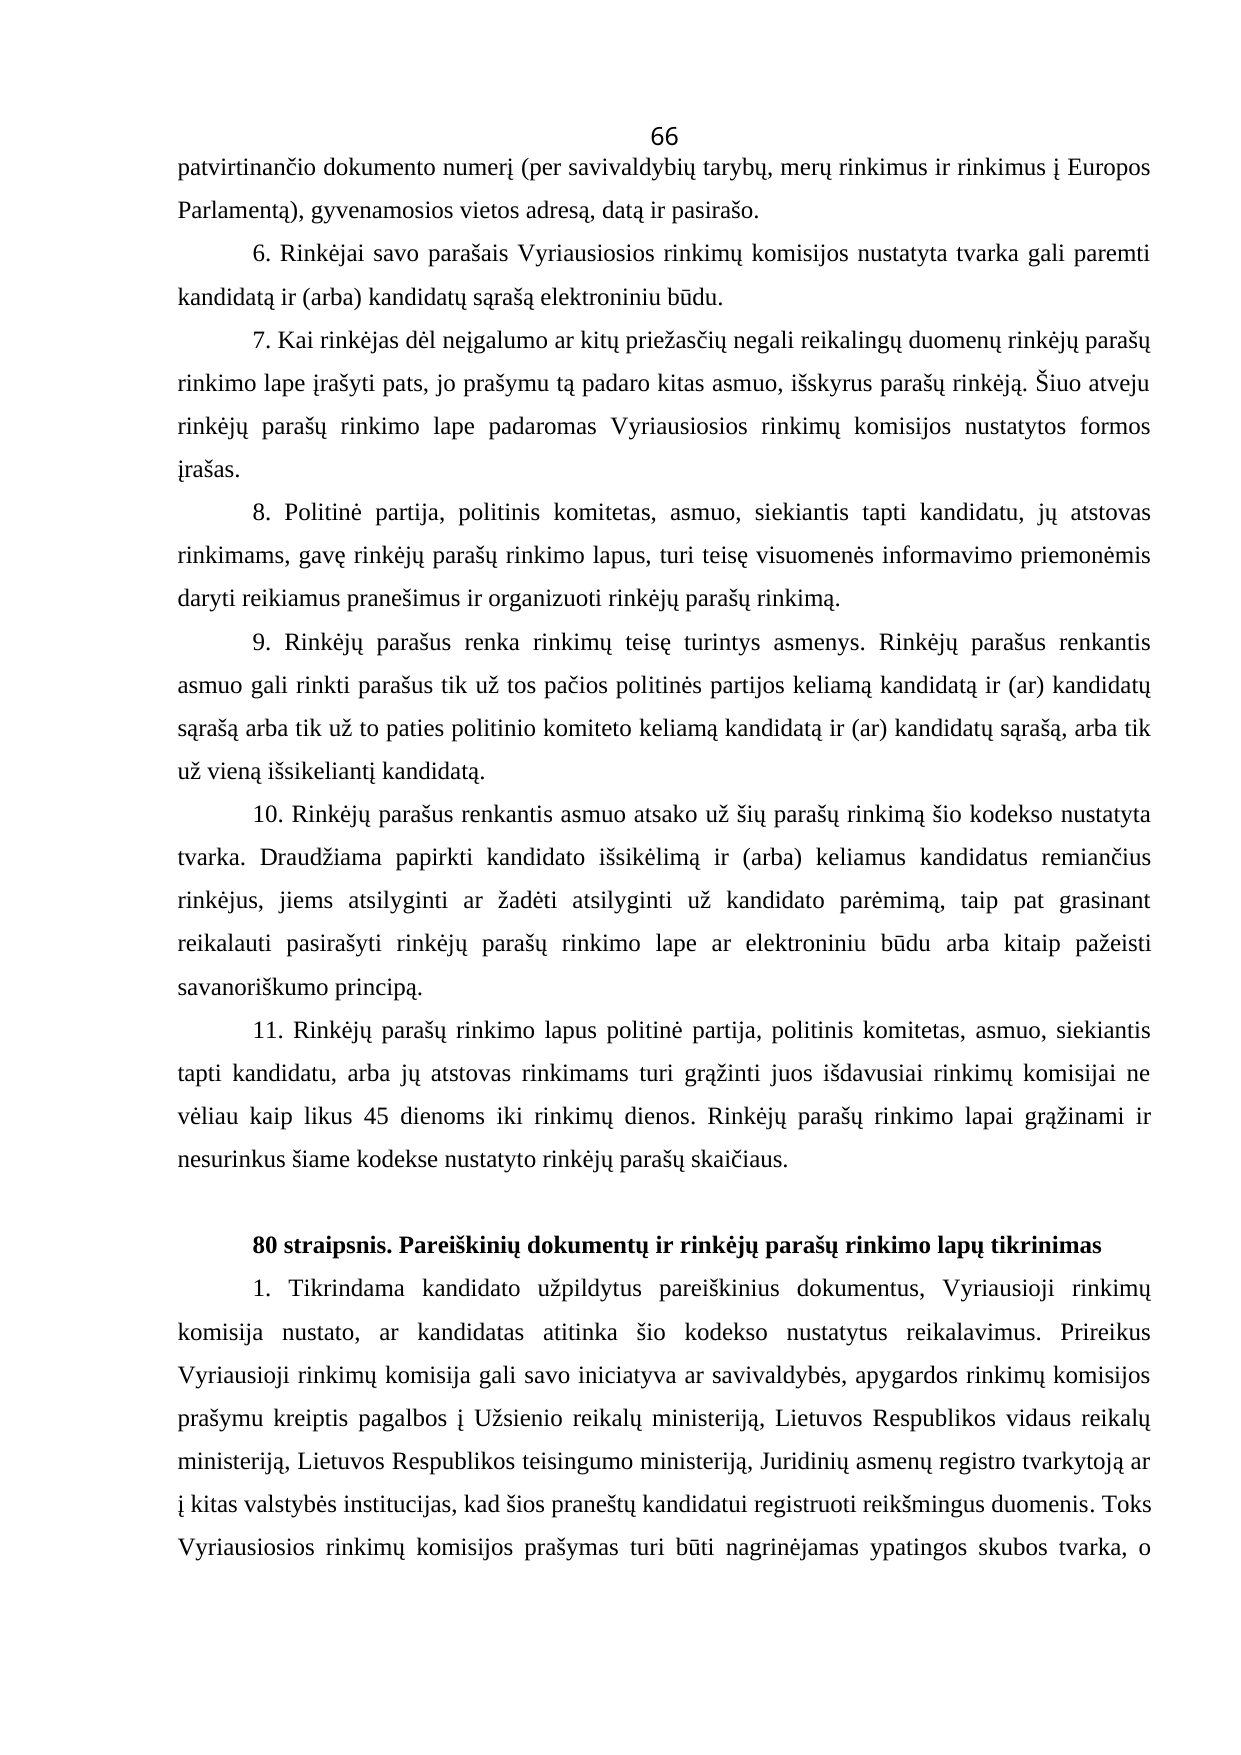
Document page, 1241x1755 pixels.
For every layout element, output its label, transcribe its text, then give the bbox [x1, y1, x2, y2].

text 80 straipsnis. Pareiškinių dokumentų ir rinkėjų parašų rinkimo lapų tikrinimas [177, 1230, 1152, 1259]
text 8. Politinė partija, politinis komitetas, asmuo, siekiantis tapti kandidatu, jų atstovas rinkimams, gavę rinkėjų parašų rinkimo lapus, turi teisę visuomenės informavimo priemonėmis daryti reikiamus pranešimus ir organizuoti rinkėjų parašų rinkimą. [177, 497, 1152, 612]
text 11. Rinkėjų parašų rinkimo lapus politinė partija, politinis komitetas, asmuo, siekiantis tapti kandidatu, arba jų atstovas rinkimams turi grąžinti juos išdavusiai rinkimų komisijai ne vėliau kaip likus 45 dienoms iki rinkimų dienos. Rinkėjų parašų rinkimo lapai grąžinami ir nesurinkus šiame kodekse nustatyto rinkėjų parašų skaičiaus. [177, 1015, 1152, 1173]
text 7. Kai rinkėjas dėl neįgalumo ar kitų priežasčių negali reikalingų duomenų rinkėjų parašų rinkimo lape įrašyti pats, jo prašymu tą padaro kitas asmuo, išskyrus parašų rinkėją. Šiuo atveju rinkėjų parašų rinkimo lape padaromas Vyriausiosios rinkimų komisijos nustatytos formos įrašas. [177, 325, 1152, 483]
text 6. Rinkėjai savo parašais Vyriausiosios rinkimų komisijos nustatyta tvarka gali paremti kandidatą ir (arba) kandidatų sąrašą elektroniniu būdu. [177, 238, 1152, 310]
text 1. Tikrindama kandidato užpildytus pareiškinius dokumentus, Vyriausioji rinkimų komisija nustato, ar kandidatas atitinka šio kodekso nustatytus reikalavimus. Prireikus Vyriausioji rinkimų komisija gali savo iniciatyva ar savivaldybės, apygardos rinkimų komisijos prašymu kreiptis pagalbos į Užsienio reikalų ministeriją, Lietuvos Respublikos vidaus reikalų ministeriją, Lietuvos Respublikos teisingumo ministeriją, Juridinių asmenų registro tvarkytoją ar į kitas valstybės institucijas, kad šios praneštų kandidatui registruoti reikšmingus duomenis. Toks Vyriausiosios rinkimų komisijos prašymas turi būti nagrinėjamas ypatingos skubos tvarka, o [177, 1273, 1152, 1561]
text 10. Rinkėjų parašus renkantis asmuo atsako už šių parašų rinkimą šio kodekso nustatyta tvarka. Draudžiama papirkti kandidato išsikėlimą ir (arba) keliamus kandidatus remiančius rinkėjus, jiems atsilyginti ar žadėti atsilyginti už kandidato parėmimą, taip pat grasinant reikalauti pasirašyti rinkėjų parašų rinkimo lape ar elektroniniu būdu arba kitaip pažeisti savanoriškumo principą. [177, 799, 1152, 1000]
text patvirtinančio dokumento numerį (per savivaldybių tarybų, merų rinkimus ir rinkimus į Europos Parlamentą), gyvenamosios vietos adresą, datą ir pasirašo. [177, 152, 1152, 224]
text 9. Rinkėjų parašus renka rinkimų teisę turintys asmenys. Rinkėjų parašus renkantis asmuo gali rinkti parašus tik už tos pačios politinės partijos keliamą kandidatą ir (ar) kandidatų sąrašą arba tik už to paties politinio komiteto keliamą kandidatą ir (ar) kandidatų sąrašą, arba tik už vieną išsikeliantį kandidatą. [177, 627, 1152, 785]
